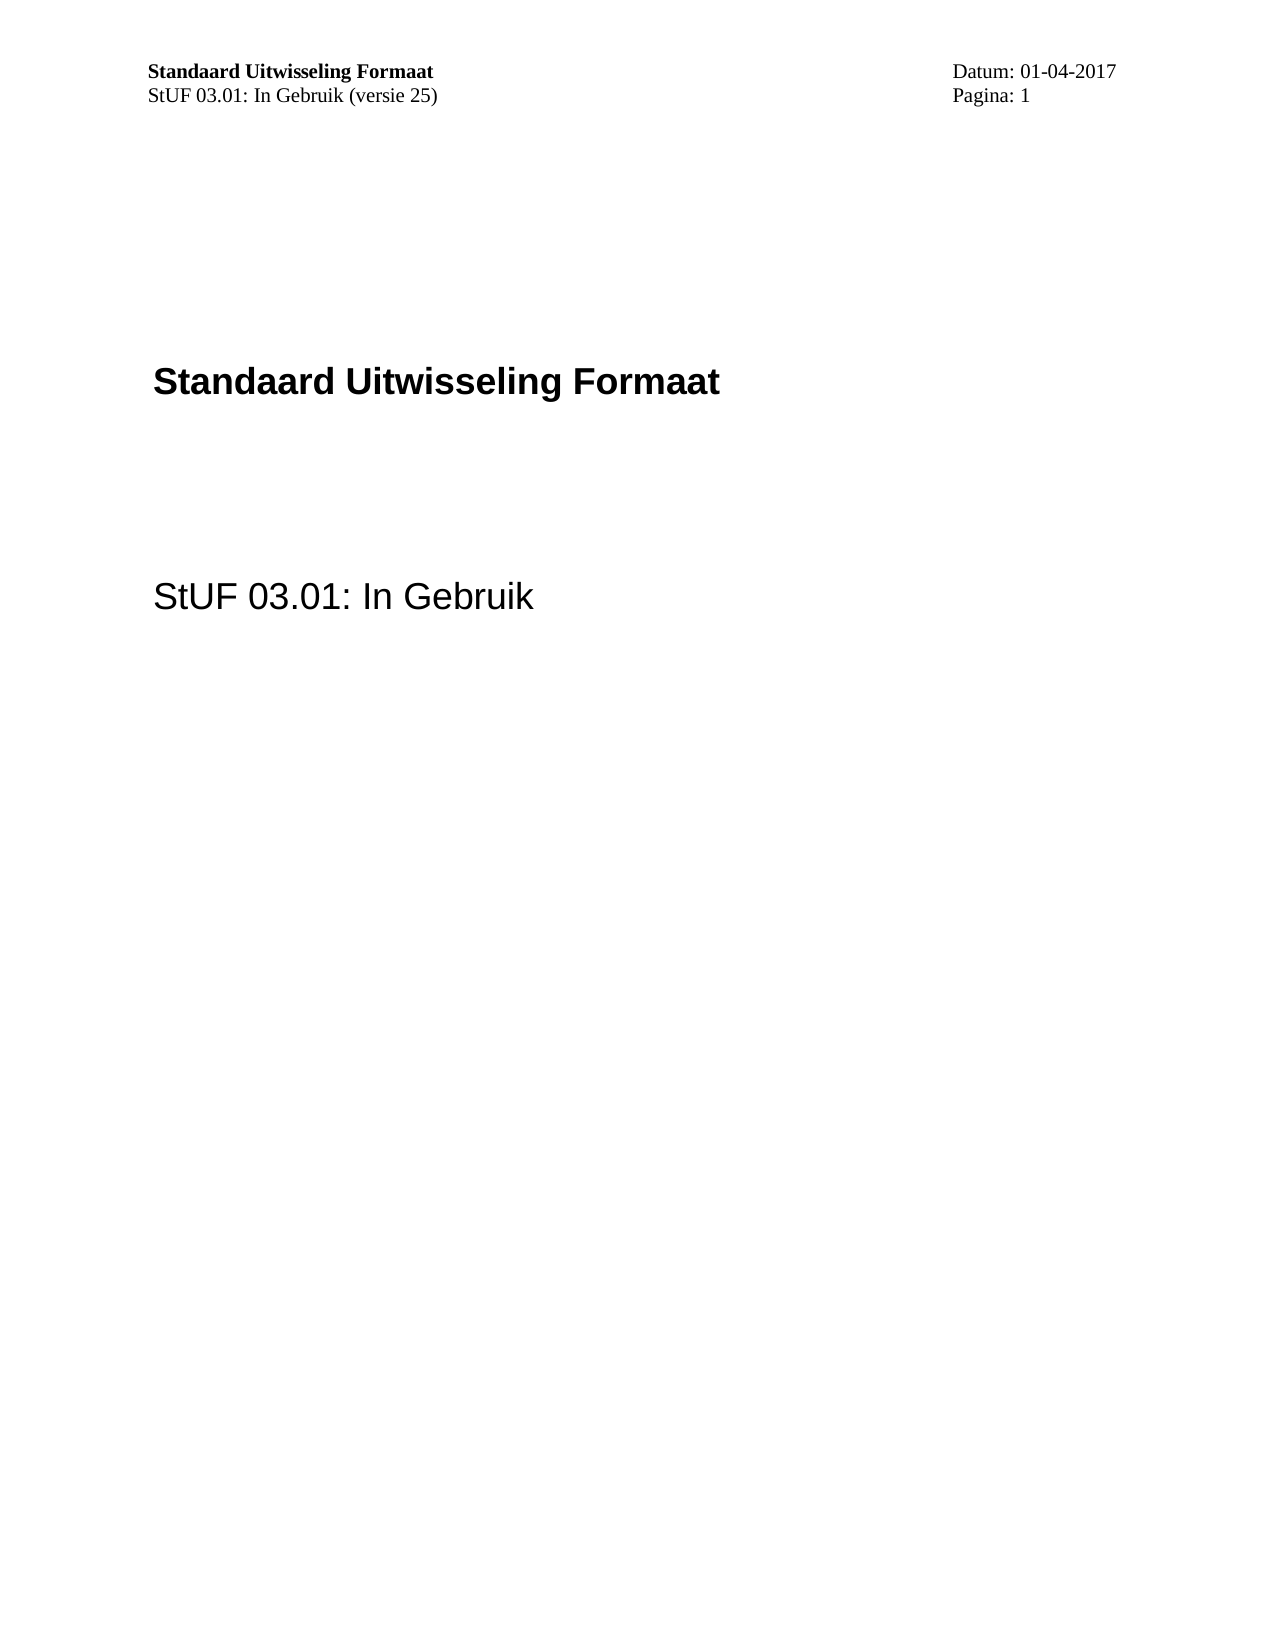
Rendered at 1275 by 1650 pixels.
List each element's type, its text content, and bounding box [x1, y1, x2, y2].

table_header [812, 316, 1123, 646]
table_header Standaard Uitwisseling Formaat StUF 03.01: In Gebruik [146, 316, 812, 646]
table_cell [812, 646, 1123, 1024]
table_cell [146, 646, 812, 1024]
